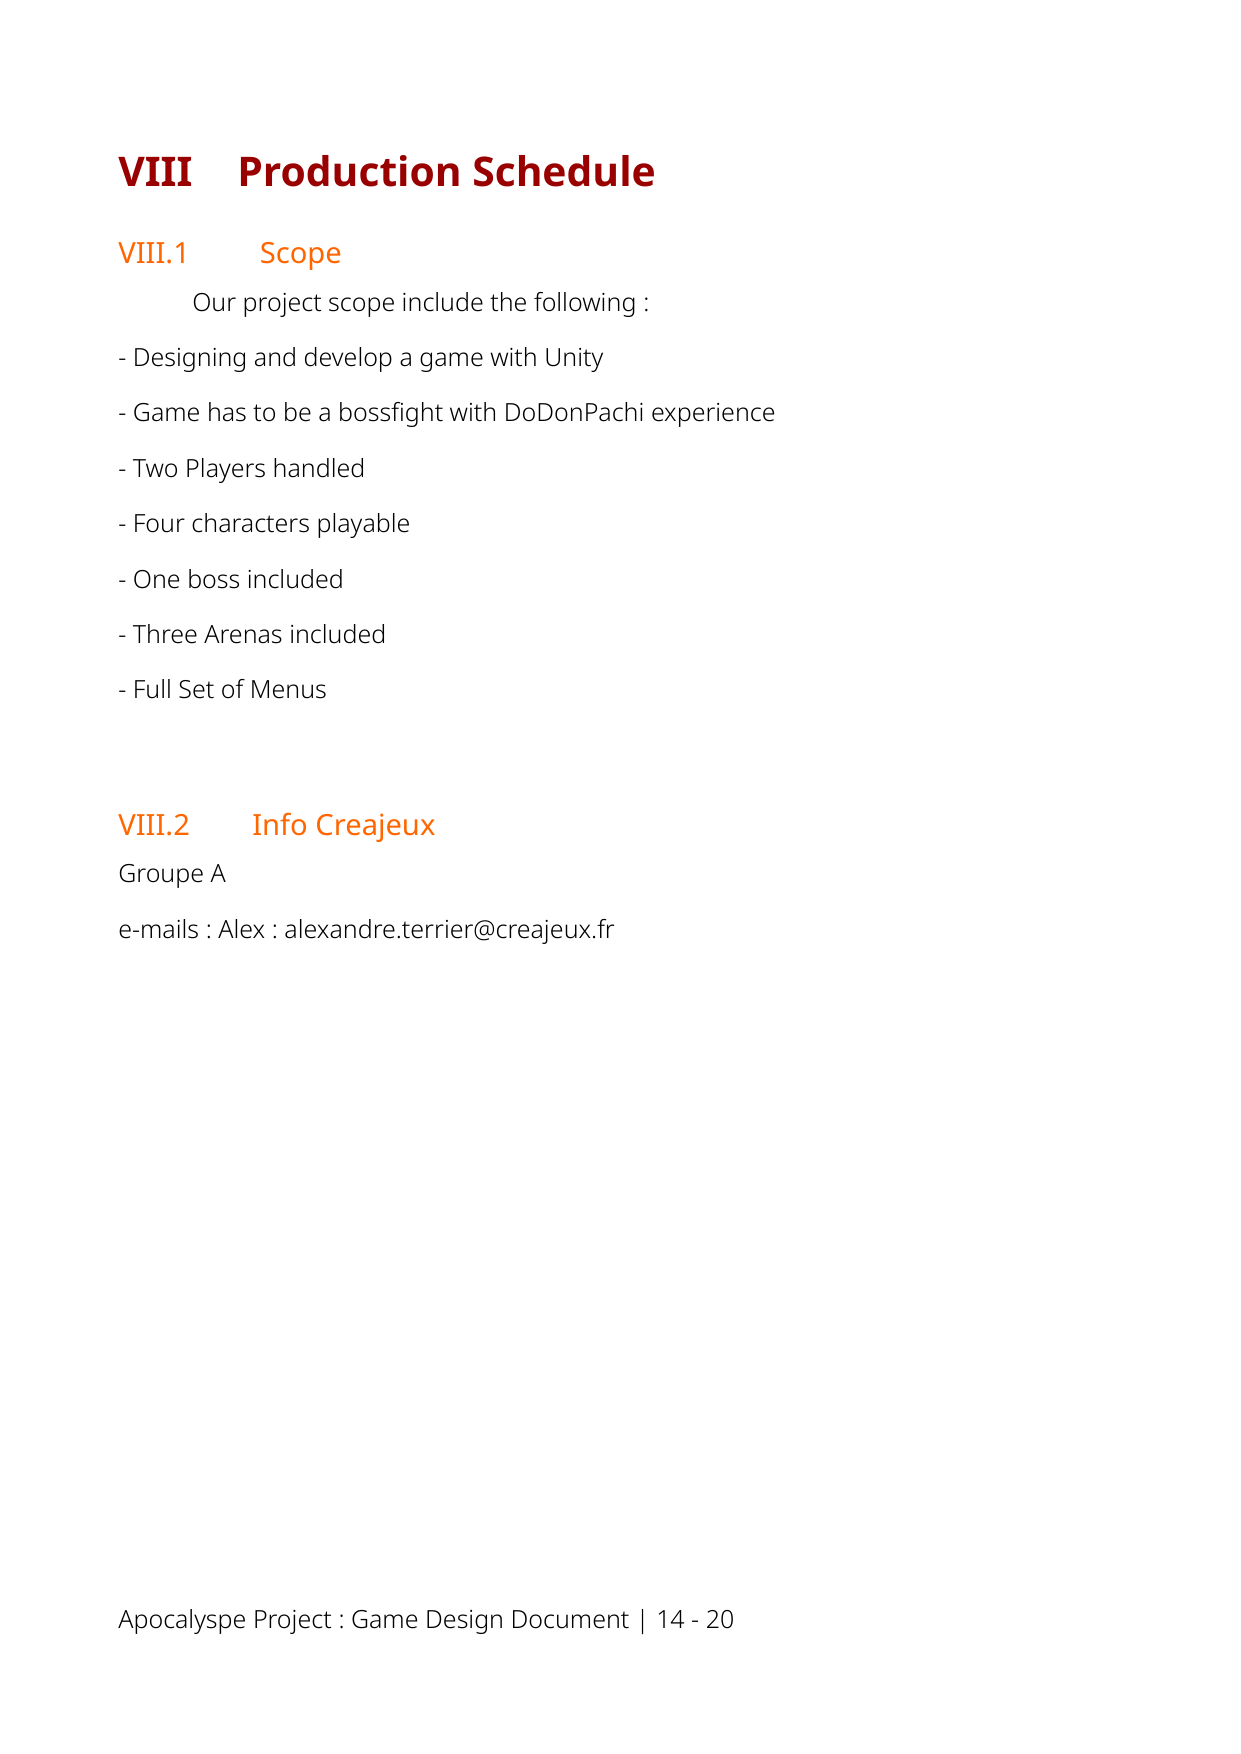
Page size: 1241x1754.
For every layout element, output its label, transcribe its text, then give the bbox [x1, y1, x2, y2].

text - Four characters playable [118, 506, 1122, 540]
text - Full Set of Menus [118, 672, 1122, 706]
text - Three Arenas included [118, 617, 1122, 651]
text Groupe A [118, 856, 1122, 890]
subtitle Scope [118, 232, 1122, 272]
text - Game has to be a bossfight with DoDonPachi experience [118, 395, 1122, 429]
subtitle Production Schedule [118, 143, 1122, 199]
subtitle Info Creajeux [118, 804, 1122, 843]
text e-mails : Alex : alexandre.terrier@creajeux.fr [118, 911, 1122, 946]
text - Designing and develop a game with Unity [118, 340, 1122, 374]
text - One boss included [118, 561, 1122, 595]
text - Two Players handled [118, 451, 1122, 484]
text Our project scope include the following : [118, 284, 1122, 318]
